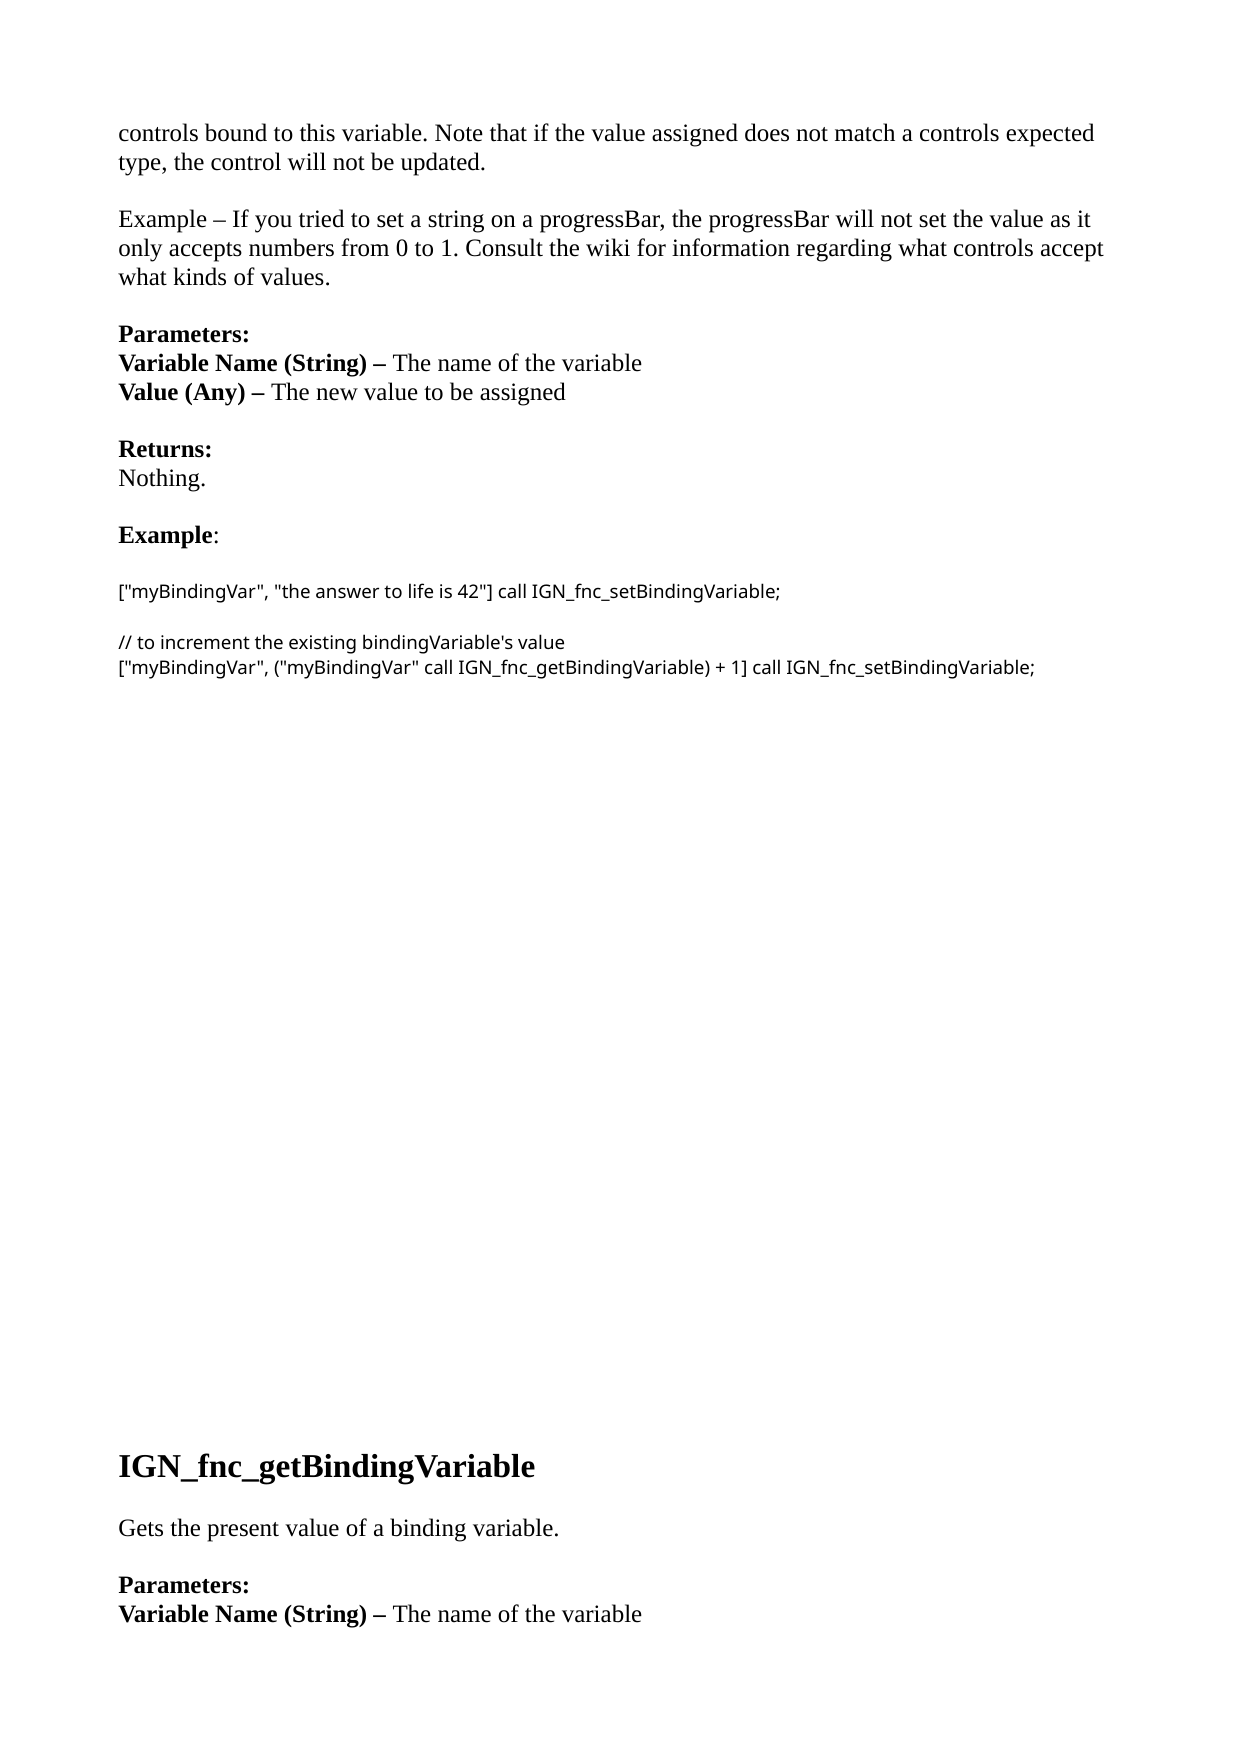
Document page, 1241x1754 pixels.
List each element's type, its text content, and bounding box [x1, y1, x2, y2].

text Example: [118, 521, 1122, 549]
text ["myBindingVar", "the answer to life is 42"] call IGN_fnc_setBindingVariable; [118, 578, 1122, 604]
text Variable Name (String) – The name of the variable [118, 1599, 1122, 1628]
text Parameters: [118, 319, 1122, 348]
text Gets the present value of a binding variable. [118, 1513, 1122, 1542]
text Value (Any) – The new value to be assigned [118, 377, 1122, 406]
text Nothing. [118, 463, 1122, 492]
text controls bound to this variable. Note that if the value assigned does not match a controls expected type, the control will not be updated. [118, 118, 1122, 176]
text IGN_fnc_getBindingVariable [118, 1446, 1122, 1484]
text Variable Name (String) – The name of the variable [118, 348, 1122, 377]
text ["myBindingVar", ("myBindingVar" call IGN_fnc_getBindingVariable) + 1] call IGN_fnc_setBindingVariable; [118, 655, 1122, 680]
text // to increment the existing bindingVariable's value [118, 629, 1122, 655]
text Example – If you tried to set a string on a progressBar, the progressBar will not set the value as it only accepts numbers from 0 to 1. Consult the wiki for information regarding what controls accept what kinds of values. [118, 204, 1122, 291]
text Parameters: [118, 1570, 1122, 1599]
text Returns: [118, 434, 1122, 463]
